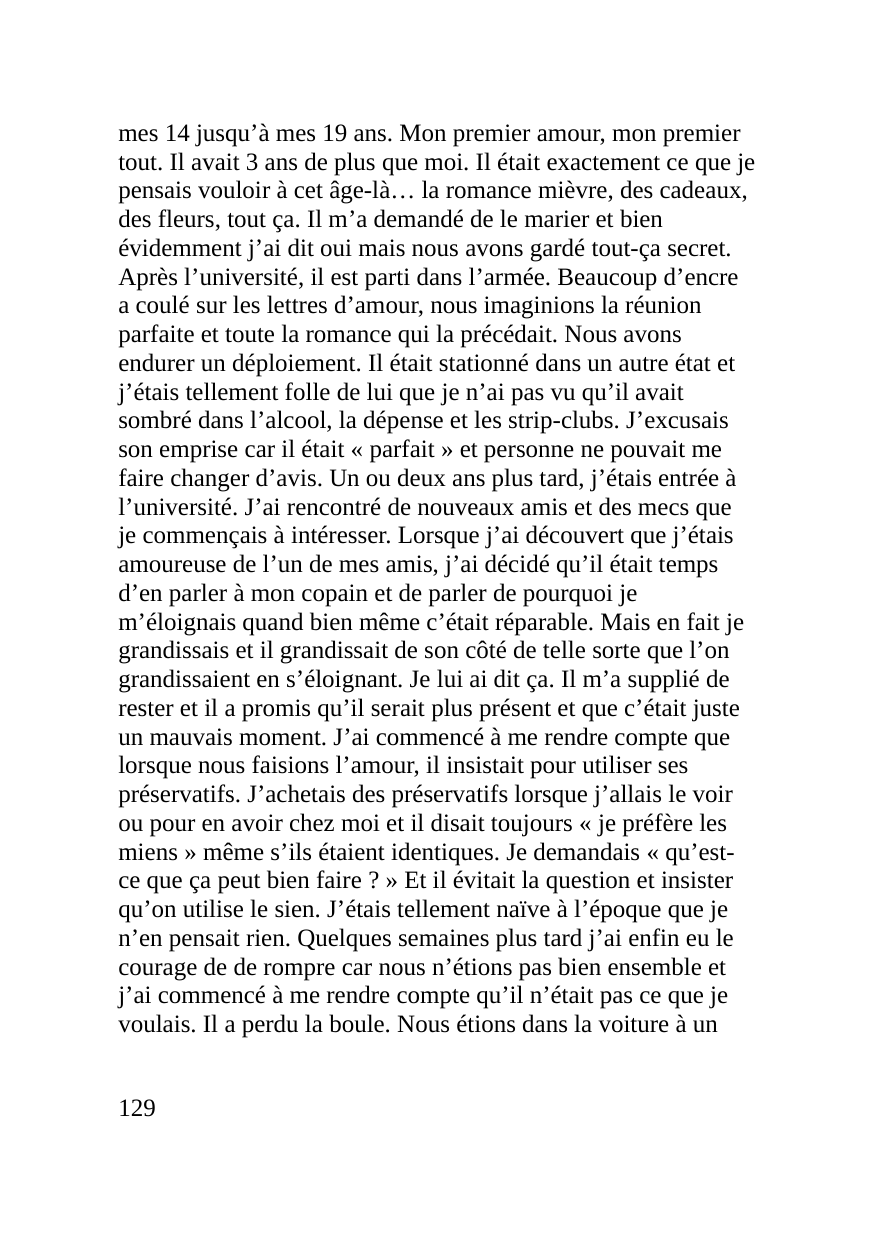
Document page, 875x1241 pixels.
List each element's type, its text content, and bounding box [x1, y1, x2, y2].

text mes 14 jusqu’à mes 19 ans. Mon premier amour, mon premier tout. Il avait 3 ans de plus que moi. Il était exactement ce que je pensais vouloir à cet âge-là… la romance mièvre, des cadeaux, des fleurs, tout ça. Il m’a demandé de le marier et bien évidemment j’ai dit oui mais nous avons gardé tout-ça secret. Après l’université, il est parti dans l’armée. Beaucoup d’encre a coulé sur les lettres d’amour, nous imaginions la réunion parfaite et toute la romance qui la précédait. Nous avons endurer un déploiement. Il était stationné dans un autre état et j’étais tellement folle de lui que je n’ai pas vu qu’il avait sombré dans l’alcool, la dépense et les strip-clubs. J’excusais son emprise car il était « parfait » et personne ne pouvait me faire changer d’avis. Un ou deux ans plus tard, j’étais entrée à l’université. J’ai rencontré de nouveaux amis et des mecs que je commençais à intéresser. Lorsque j’ai découvert que j’étais amoureuse de l’un de mes amis, j’ai décidé qu’il était temps d’en parler à mon copain et de parler de pourquoi je m’éloignais quand bien même c’était réparable. Mais en fait je grandissais et il grandissait de son côté de telle sorte que l’on grandissaient en s’éloignant. Je lui ai dit ça. Il m’a supplié de rester et il a promis qu’il serait plus présent et que c’était juste un mauvais moment. J’ai commencé à me rendre compte que lorsque nous faisions l’amour, il insistait pour utiliser ses préservatifs. J’achetais des préservatifs lorsque j’allais le voir ou pour en avoir chez moi et il disait toujours « je préfère les miens » même s’ils étaient identiques. Je demandais « qu’est-ce que ça peut bien faire ? » Et il évitait la question et insister qu’on utilise le sien. J’étais tellement naïve à l’époque que je n’en pensait rien. Quelques semaines plus tard j’ai enfin eu le courage de de rompre car nous n’étions pas bien ensemble et j’ai commencé à me rendre compte qu’il n’était pas ce que je voulais. Il a perdu la boule. Nous étions dans la voiture à un [118, 118, 756, 1038]
